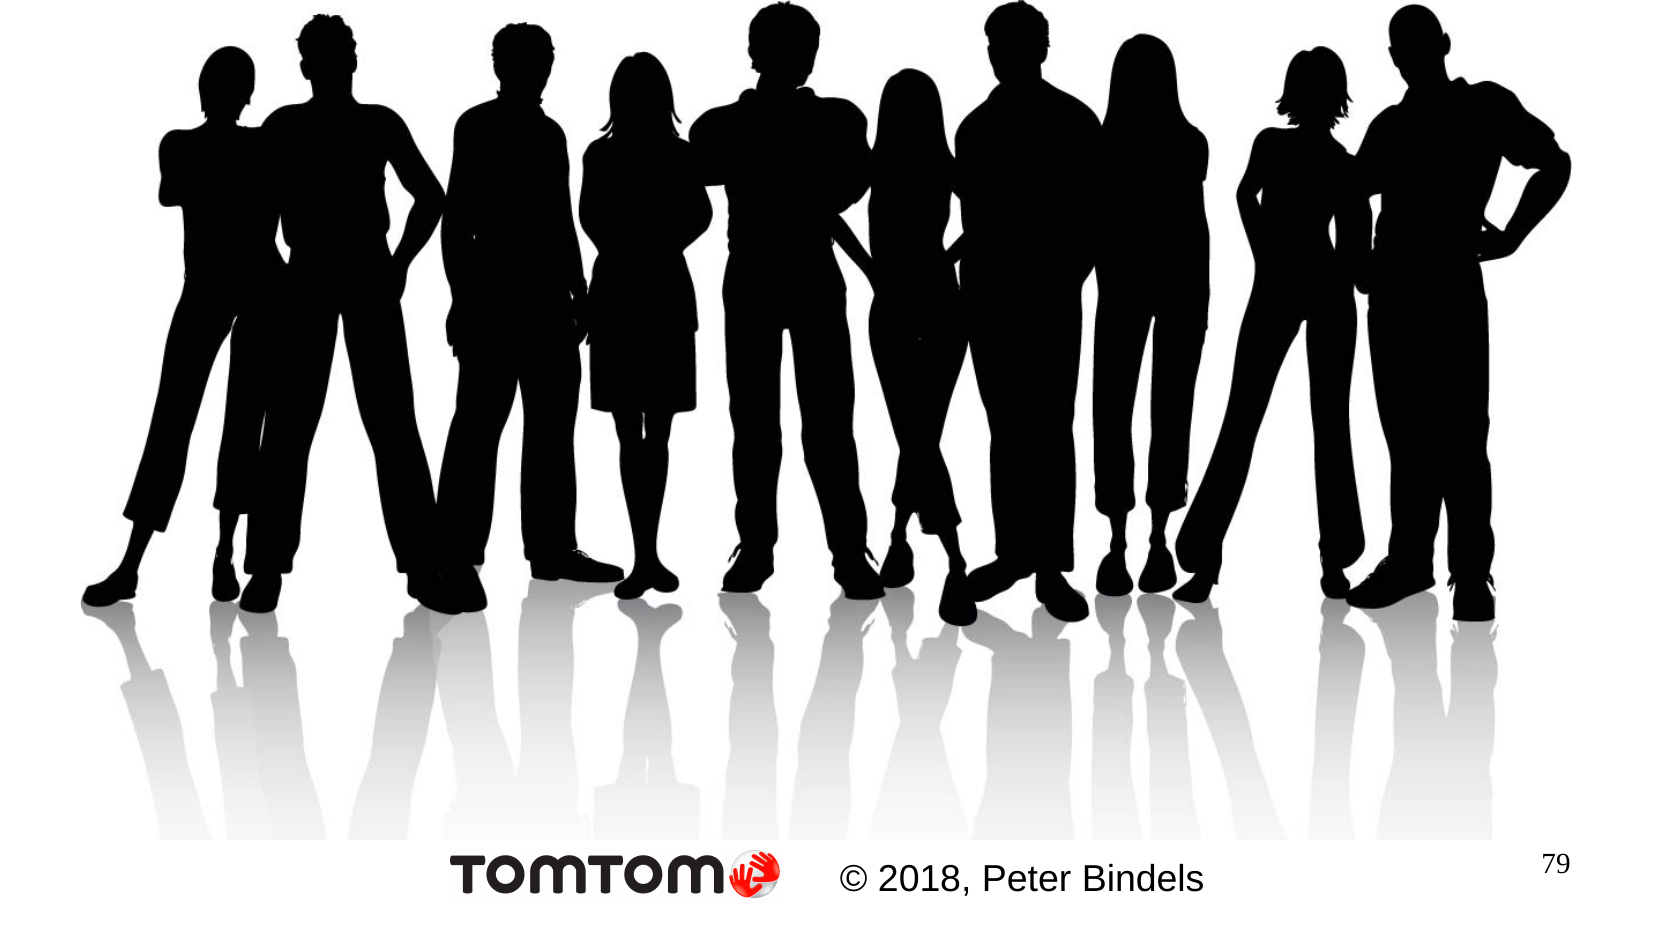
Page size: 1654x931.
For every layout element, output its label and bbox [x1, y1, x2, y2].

picture [450, 847, 784, 905]
picture [80, 0, 1572, 840]
